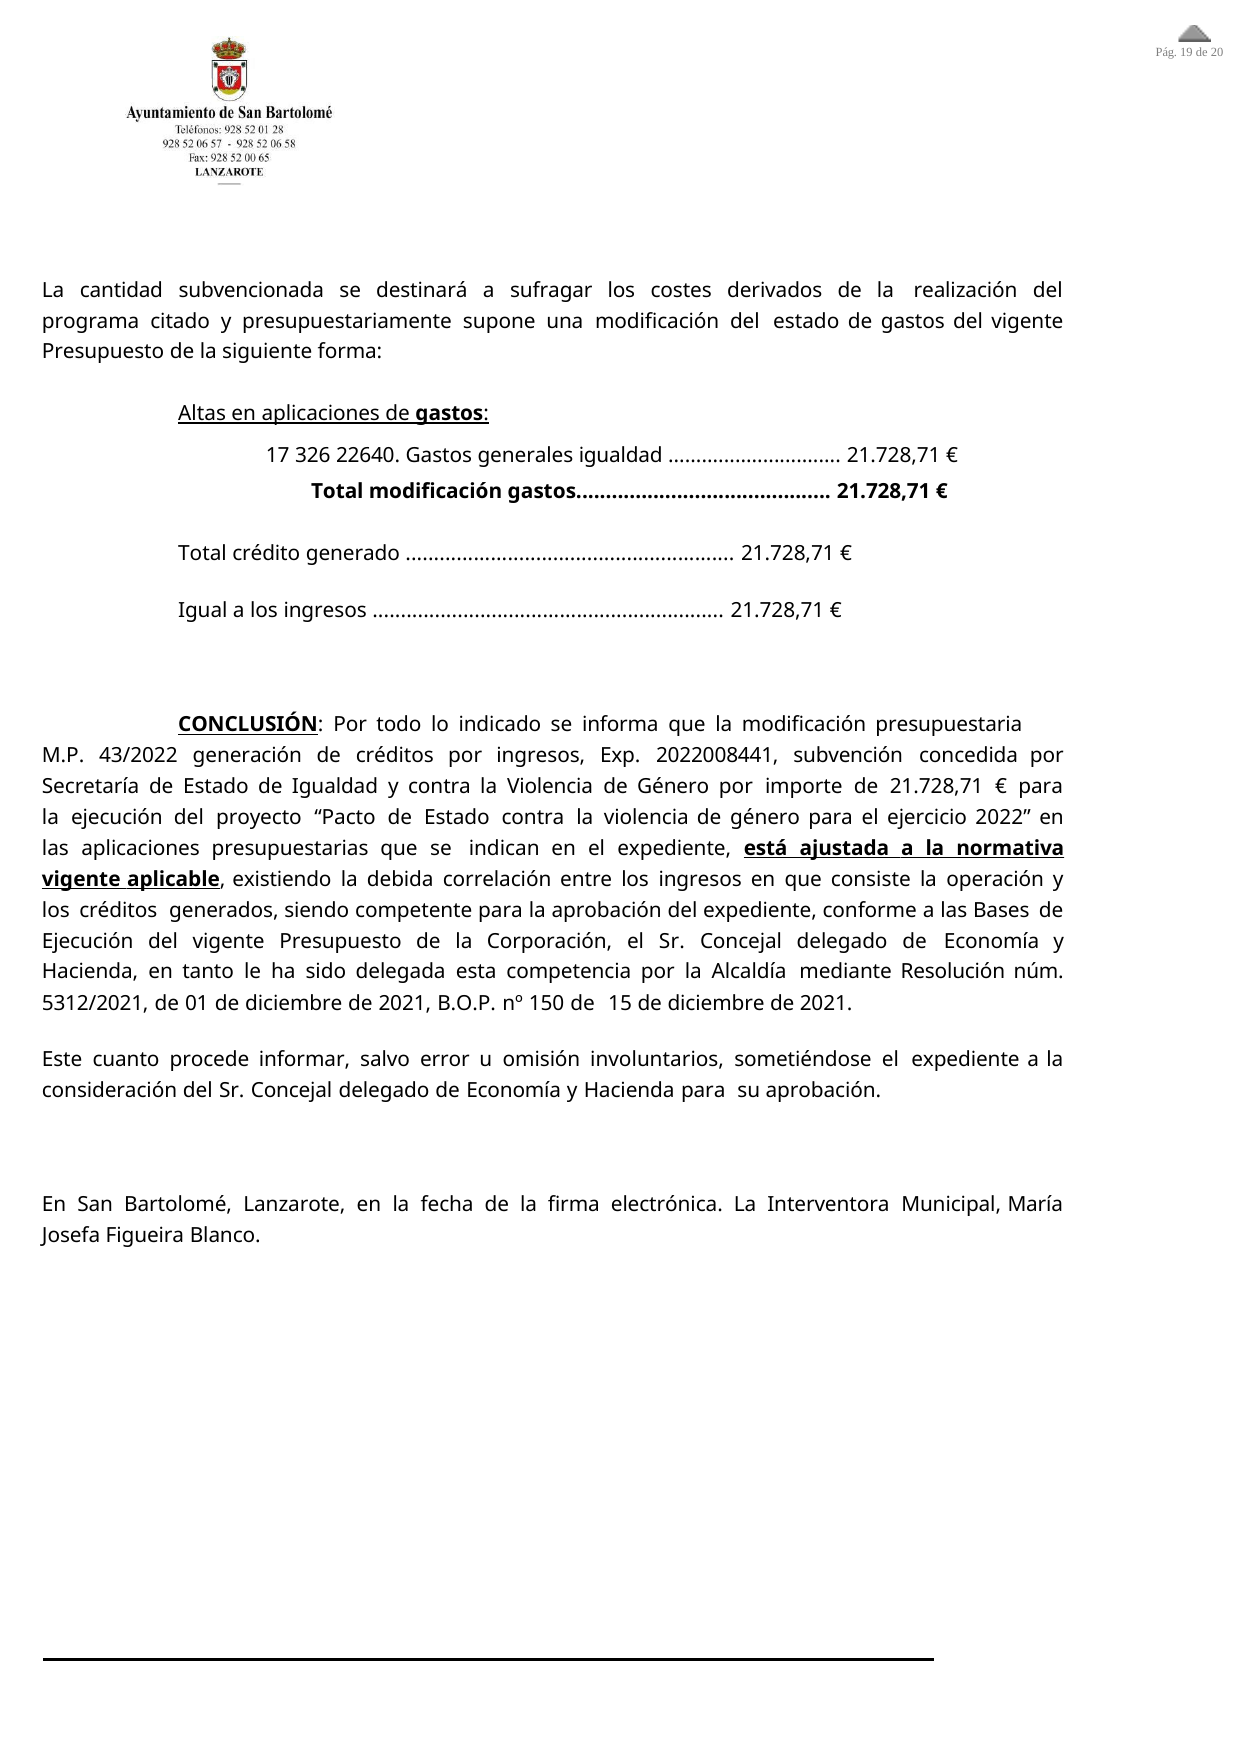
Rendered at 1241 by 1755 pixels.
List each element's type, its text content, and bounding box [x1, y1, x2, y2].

text La cantidad subvencionada se destinará a sufragar los costes derivados de la realización del programa citado y presupuestariamente supone una modificación del estado de gastos del vigente Presupuesto de la siguiente forma: [42, 275, 1063, 365]
text Total crédito generado .......................................................... 21.728,71 € [178, 538, 1236, 566]
text Este cuanto procede informar, salvo error u omisión involuntarios, sometiéndose el expediente a la consideración del Sr. Concejal delegado de Economía y Hacienda para su aprobación. [42, 1044, 1064, 1104]
picture [124, 36, 335, 186]
picture [1177, 25, 1211, 42]
text CONCLUSIÓN: Por todo lo indicado se informa que la modificación presupuestaria [178, 709, 1236, 738]
text 17 326 22640. Gastos generales igualdad ............................... 21.728,71 € [97, 440, 1126, 468]
text Altas en aplicaciones de gastos: [178, 398, 1236, 426]
text M.P. 43/2022 generación de créditos por ingresos, Exp. 2022008441, subvención concedida por Secretaría de Estado de Igualdad y contra la Violencia de Género por importe de 21.728,71 € para la ejecución del proyecto “Pacto de Estado contra la violencia de género para el ejercicio 2022” en las aplicaciones presupuestarias que se indican en el expediente, está ajustada a la normativa vigente aplicable, existiendo la debida correlación entre los ingresos en que consiste la operación y los créditos generados, siendo competente para la aprobación del expediente, conforme a las Bases de Ejecución del vigente Presupuesto de la Corporación, el Sr. Concejal delegado de Economía y Hacienda, en tanto le ha sido delegada esta competencia por la Alcaldía mediante Resolución núm. 5312/2021, de 01 de diciembre de 2021, B.O.P. nº 150 de 15 de diciembre de 2021. [42, 740, 1064, 1016]
text Total modificación gastos........................................... 21.728,71 € [97, 476, 1161, 505]
text En San Bartolomé, Lanzarote, en la fecha de la firma electrónica. La Interventora Municipal, María Josefa Figueira Blanco. [42, 1189, 1063, 1249]
text Igual a los ingresos .............................................................. 21.728,71 € [178, 595, 1236, 623]
